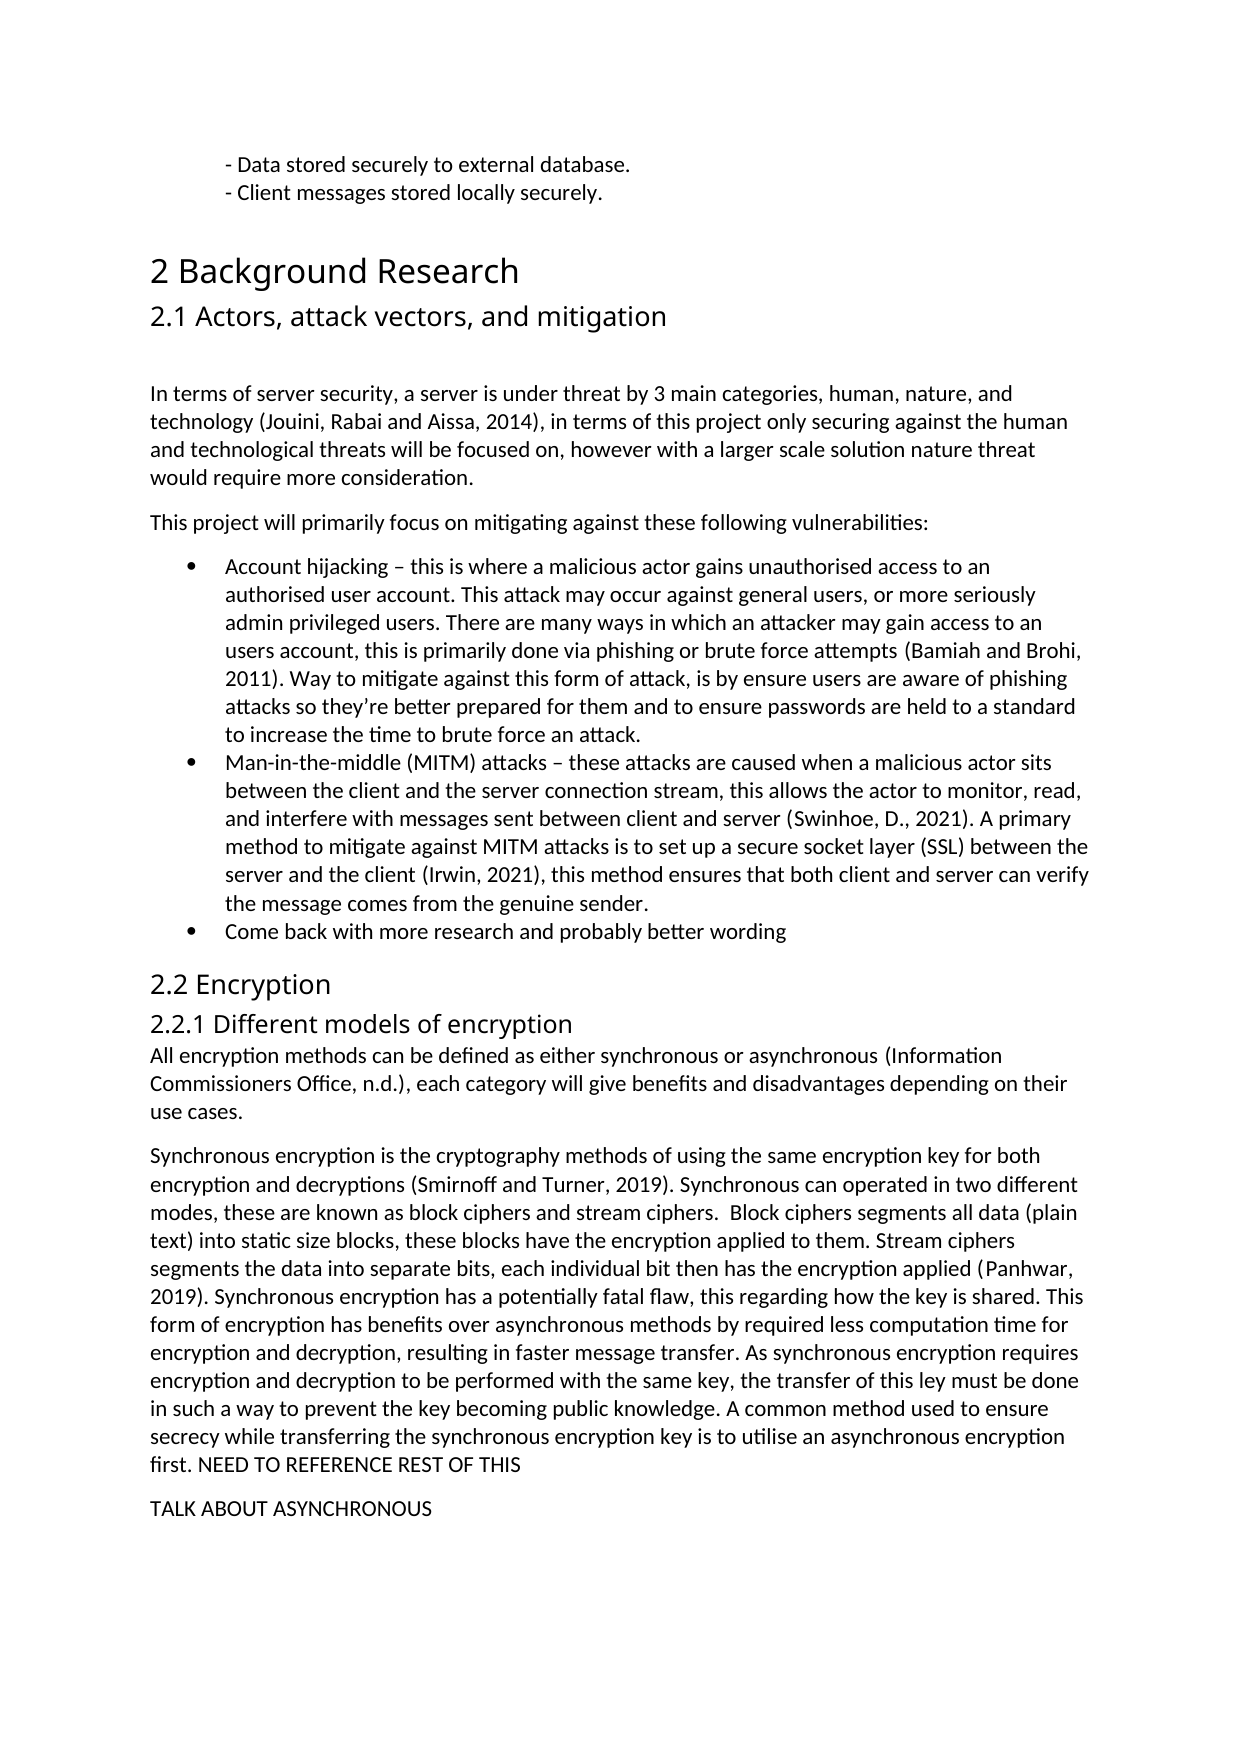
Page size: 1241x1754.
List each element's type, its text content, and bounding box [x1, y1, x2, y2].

list Come back with more research and probably better wording [187, 917, 1090, 945]
subtitle 2.2.1 Different models of encryption [150, 1007, 1090, 1041]
text TALK ABOUT ASYNCHRONOUS [150, 1494, 1090, 1523]
subtitle 2.1 Actors, attack vectors, and mitigation [150, 297, 1090, 334]
text In terms of server security, a server is under threat by 3 main categories, human, nature, and technology (Jouini, Rabai and Aissa, 2014), in terms of this project only securing against the human and technological threats will be focused on, however with a larger scale solution nature threat would require more consideration. [150, 379, 1090, 491]
list - Data stored securely to external database. [225, 150, 1090, 178]
list Man-in-the-middle (MITM) attacks – these attacks are caused when a malicious actor sits between the client and the server connection stream, this allows the actor to monitor, read, and interfere with messages sent between client and server (Swinhoe, D., 2021). A primary method to mitigate against MITM attacks is to set up a secure socket layer (SSL) between the server and the client (Irwin, 2021), this method ensures that both client and server can verify the message comes from the genuine sender. [187, 748, 1090, 917]
subtitle 2 Background Research [150, 248, 1090, 293]
list Account hijacking – this is where a malicious actor gains unauthorised access to an authorised user account. This attack may occur against general users, or more seriously admin privileged users. There are many ways in which an attacker may gain access to an users account, this is primarily done via phishing or brute force attempts (Bamiah and Brohi, 2011). Way to mitigate against this form of attack, is by ensure users are aware of phishing attacks so they’re better prepared for them and to ensure passwords are held to a standard to increase the time to brute force an attack. [187, 552, 1090, 748]
subtitle 2.2 Encryption [150, 966, 1090, 1003]
list - Client messages stored locally securely. [225, 178, 1090, 206]
text This project will primarily focus on mitigating against these following vulnerabilities: [150, 508, 1090, 536]
text All encryption methods can be defined as either synchronous or asynchronous (Information Commissioners Office, n.d.), each category will give benefits and disadvantages depending on their use cases. [150, 1041, 1090, 1125]
text Synchronous encryption is the cryptography methods of using the same encryption key for both encryption and decryptions (Smirnoff and Turner, 2019). Synchronous can operated in two different modes, these are known as block ciphers and stream ciphers. Block ciphers segments all data (plain text) into static size blocks, these blocks have the encryption applied to them. Stream ciphers segments the data into separate bits, each individual bit then has the encryption applied (Panhwar, 2019). Synchronous encryption has a potentially fatal flaw, this regarding how the key is shared. This form of encryption has benefits over asynchronous methods by required less computation time for encryption and decryption, resulting in faster message transfer. As synchronous encryption requires encryption and decryption to be performed with the same key, the transfer of this ley must be done in such a way to prevent the key becoming public knowledge. A common method used to ensure secrecy while transferring the synchronous encryption key is to utilise an asynchronous encryption first. NEED TO REFERENCE REST OF THIS [150, 1142, 1090, 1478]
